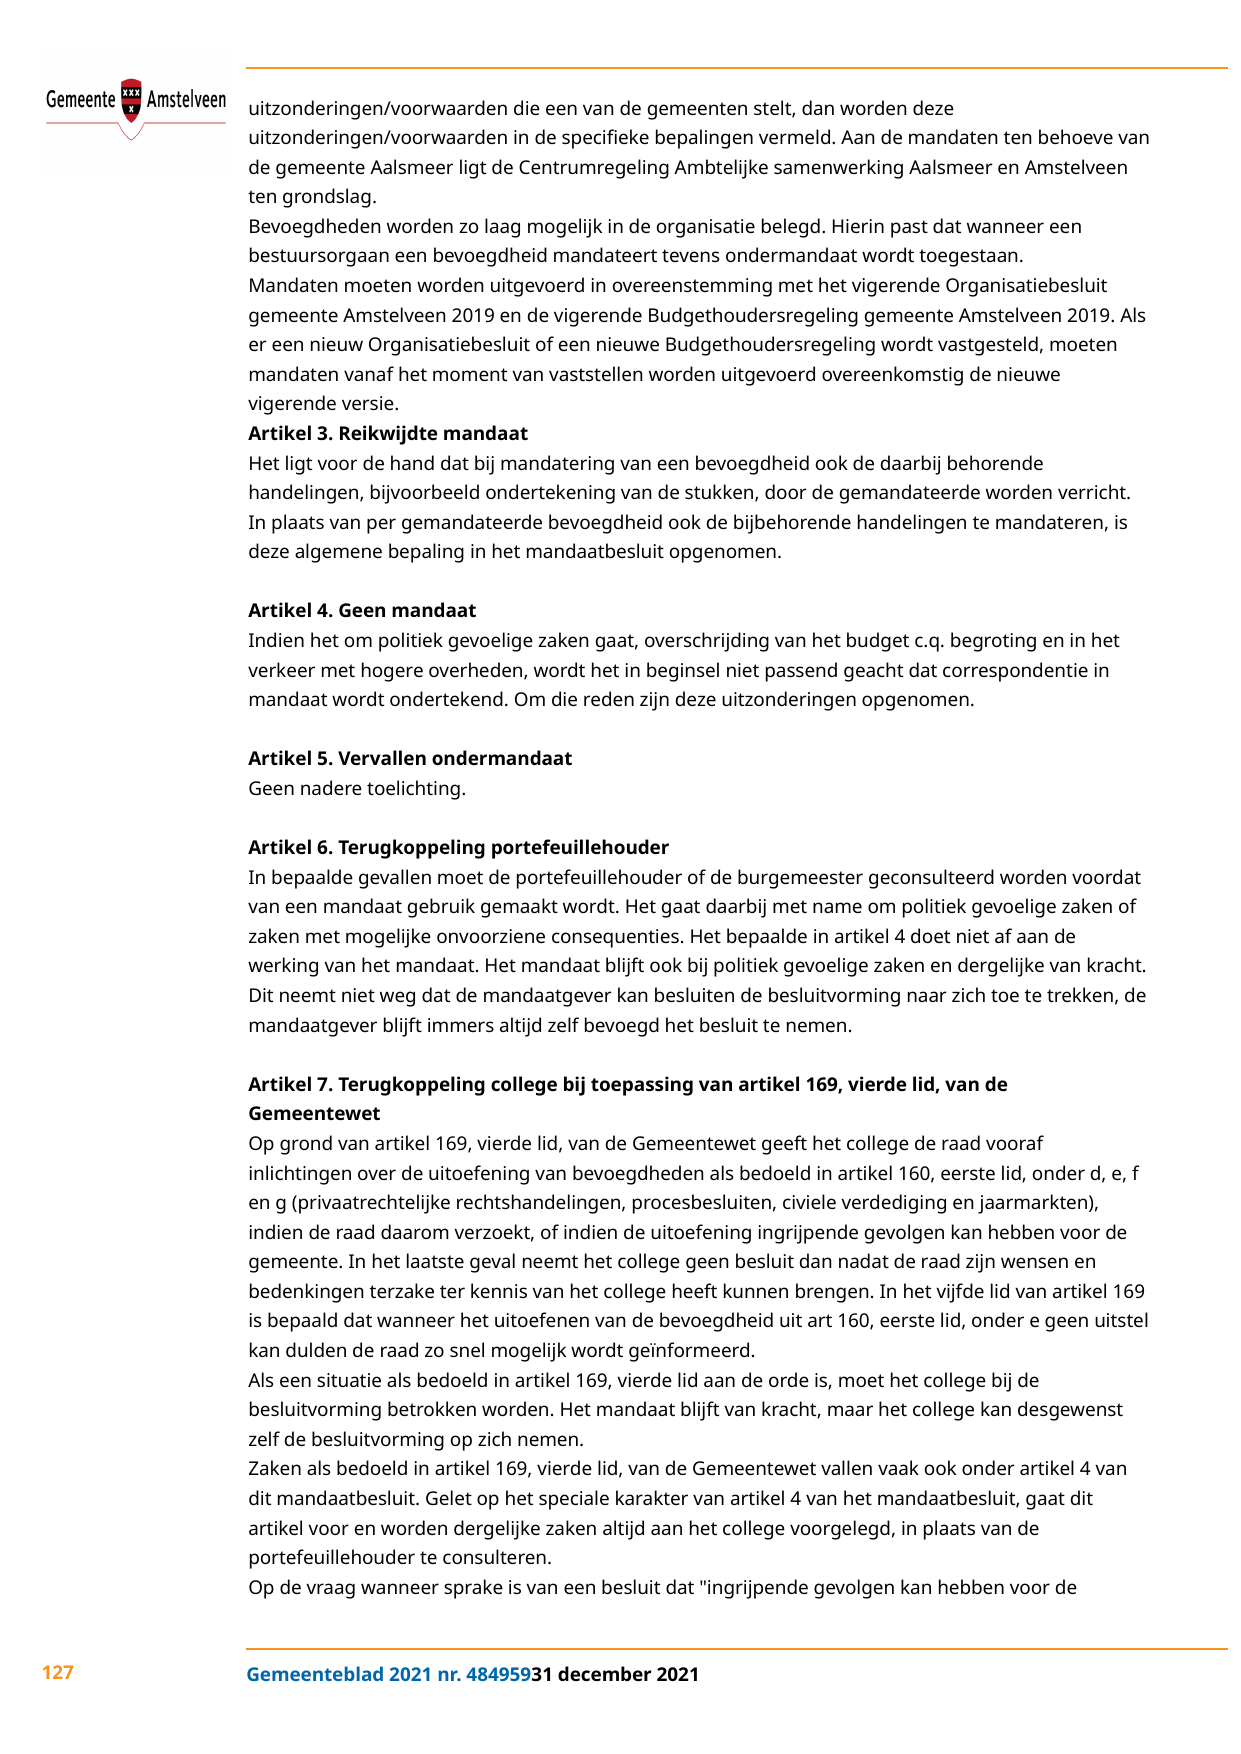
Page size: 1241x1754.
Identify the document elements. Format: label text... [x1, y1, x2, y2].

text Artikel 7. Terugkoppeling college bij toepassing van artikel 169, vierde lid, van de [248, 1071, 1152, 1097]
text Als een situatie als bedoeld in artikel 169, vierde lid aan de orde is, moet het college bij de besluitvorming betrokken worden. Het mandaat blijft van kracht, maar het college kan desgewenst zelf de besluitvorming op zich nemen. [248, 1367, 1152, 1452]
text Zaken als bedoeld in artikel 169, vierde lid, van de Gemeentewet vallen vaak ook onder artikel 4 van dit mandaatbesluit. Gelet op het speciale karakter van artikel 4 van het mandaatbesluit, gaat dit artikel voor en worden dergelijke zaken altijd aan het college voorgelegd, in plaats van de portefeuillehouder te consulteren. [248, 1456, 1152, 1570]
text Artikel 5. Vervallen ondermandaat [248, 746, 1152, 771]
text Op grond van artikel 169, vierde lid, van de Gemeentewet geeft het college de raad vooraf inlichtingen over de uitoefening van bevoegdheden als bedoeld in artikel 160, eerste lid, onder d, e, f en g (privaatrechtelijke rechtshandelingen, procesbesluiten, civiele verdediging en jaarmarkten), indien de raad daarom verzoekt, of indien de uitoefening ingrijpende gevolgen kan hebben voor de gemeente. In het laatste geval neemt het college geen besluit dan nadat de raad zijn wensen en bedenkingen terzake ter kennis van het college heeft kunnen brengen. In het vijfde lid van artikel 169 is bepaald dat wanneer het uitoefenen van de bevoegdheid uit art 160, eerste lid, onder e geen uitstel kan dulden de raad zo snel mogelijk wordt geïnformeerd. [248, 1130, 1152, 1363]
text Bevoegdheden worden zo laag mogelijk in de organisatie belegd. Hierin past dat wanneer een bestuursorgaan een bevoegdheid mandateert tevens ondermandaat wordt toegestaan. [248, 213, 1152, 268]
text Het ligt voor de hand dat bij mandatering van een bevoegdheid ook de daarbij behorende handelingen, bijvoorbeeld ondertekening van de stukken, door de gemandateerde worden verricht. In plaats van per gemandateerde bevoegdheid ook de bijbehorende handelingen te mandateren, is deze algemene bepaling in het mandaatbesluit opgenomen. [248, 450, 1152, 564]
text Artikel 3. Reikwijdte mandaat [248, 420, 1152, 446]
picture [41, 47, 231, 172]
text In bepaalde gevallen moet de portefeuillehouder of de burgemeester geconsulteerd worden voordat van een mandaat gebruik gemaakt wordt. Het gaat daarbij met name om politiek gevoelige zaken of zaken met mogelijke onvoorziene consequenties. Het bepaalde in artikel 4 doet niet af aan de werking van het mandaat. Het mandaat blijft ook bij politiek gevoelige zaken en dergelijke van kracht. Dit neemt niet weg dat de mandaatgever kan besluiten de besluitvorming naar zich toe te trekken, de mandaatgever blijft immers altijd zelf bevoegd het besluit te nemen. [248, 864, 1152, 1038]
text Geen nadere toelichting. [248, 775, 1152, 801]
text Gemeentewet [248, 1101, 1152, 1126]
text Artikel 6. Terugkoppeling portefeuillehouder [248, 834, 1152, 860]
text Indien het om politiek gevoelige zaken gaat, overschrijding van het budget c.q. begroting en in het verkeer met hogere overheden, wordt het in beginsel niet passend geacht dat correspondentie in mandaat wordt ondertekend. Om die reden zijn deze uitzonderingen opgenomen. [248, 627, 1152, 712]
text uitzonderingen/voorwaarden die een van de gemeenten stelt, dan worden deze uitzonderingen/voorwaarden in de specifieke bepalingen vermeld. Aan de mandaten ten behoeve van de gemeente Aalsmeer ligt de Centrumregeling Ambtelijke samenwerking Aalsmeer en Amstelveen ten grondslag. [248, 95, 1152, 209]
text Mandaten moeten worden uitgevoerd in overeenstemming met het vigerende Organisatiebesluit gemeente Amstelveen 2019 en de vigerende Budgethoudersregeling gemeente Amstelveen 2019. Als er een nieuw Organisatiebesluit of een nieuwe Budgethoudersregeling wordt vastgesteld, moeten mandaten vanaf het moment van vaststellen worden uitgevoerd overeenkomstig de nieuwe vigerende versie. [248, 272, 1152, 416]
text Artikel 4. Geen mandaat [248, 598, 1152, 623]
text Op de vraag wanneer sprake is van een besluit dat "ingrijpende gevolgen kan hebben voor de [248, 1574, 1152, 1600]
